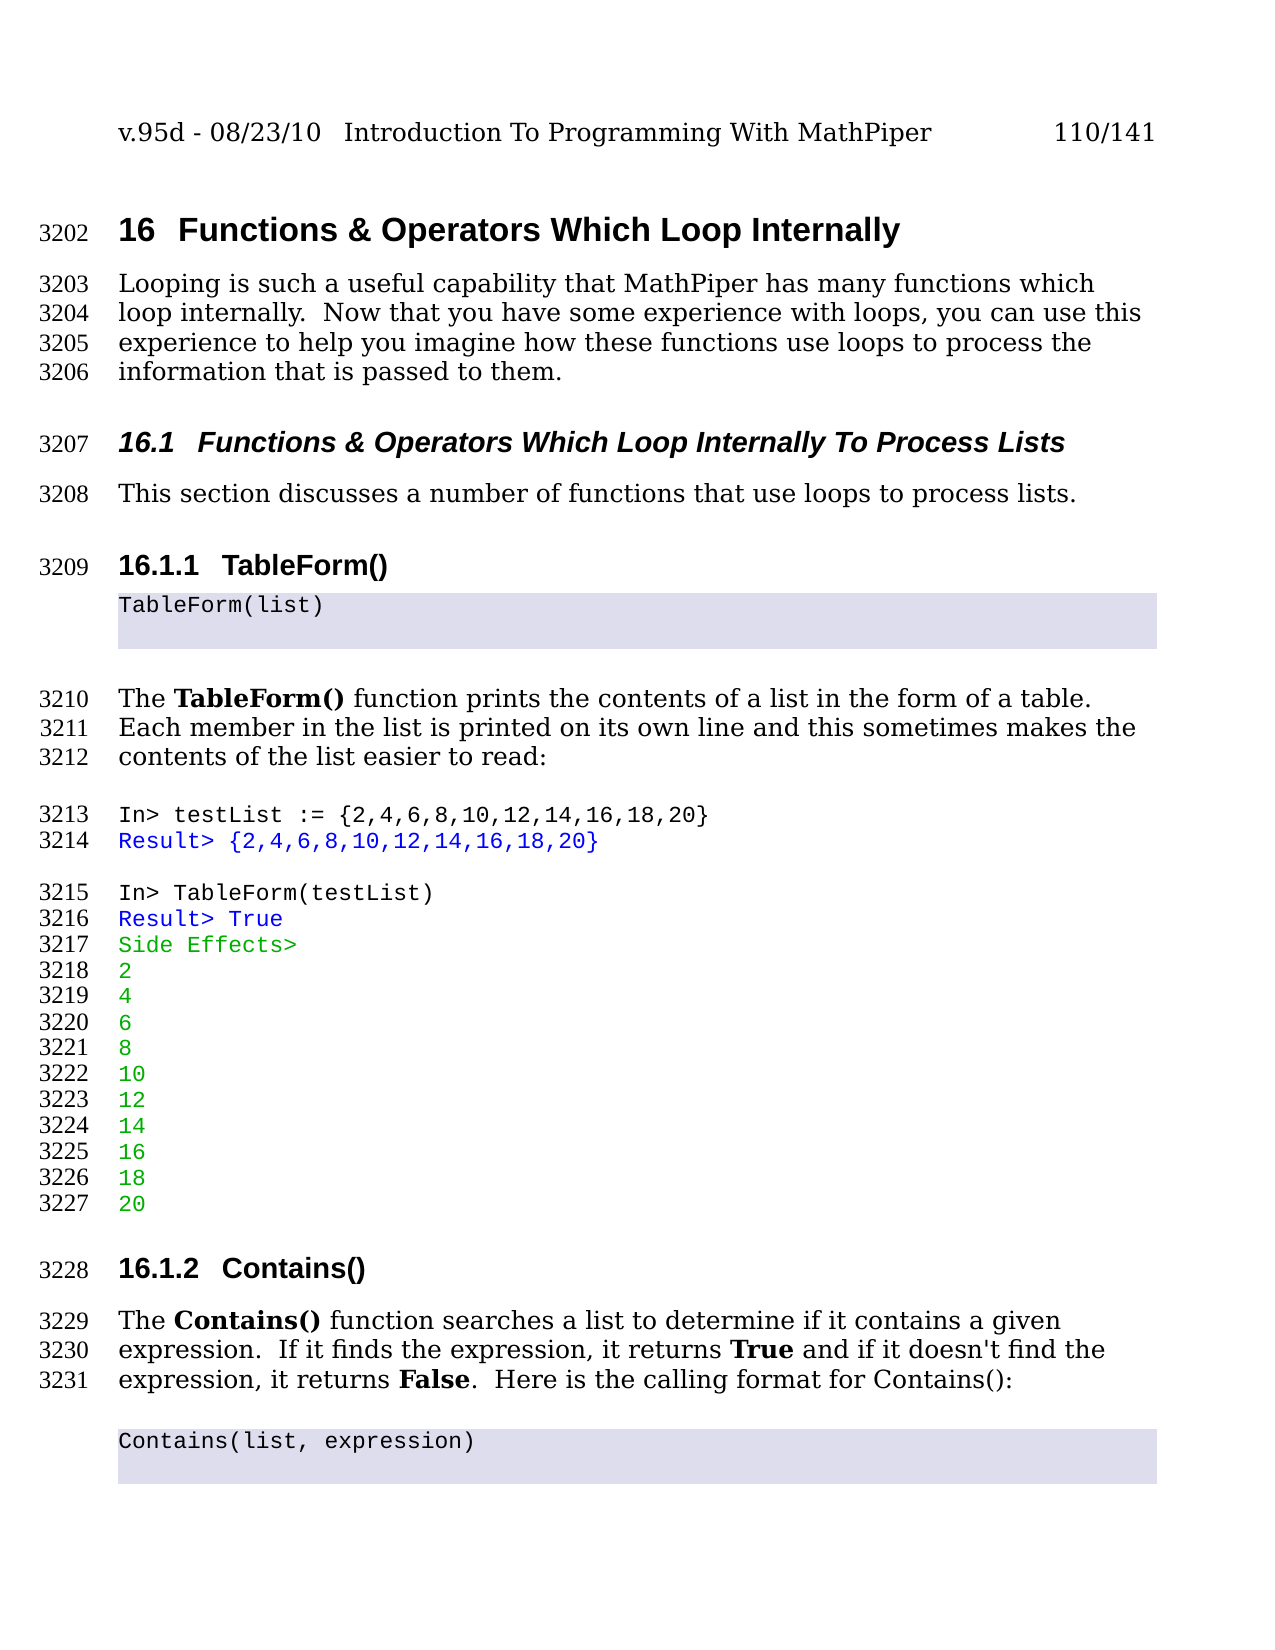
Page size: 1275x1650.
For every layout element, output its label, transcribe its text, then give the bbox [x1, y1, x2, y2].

text 18 [118, 1166, 1157, 1192]
text 14 [118, 1114, 1157, 1141]
text Side Effects> [118, 933, 1157, 959]
subtitle Functions & Operators Which Loop Internally [118, 210, 1157, 248]
text In> testList := {2,4,6,8,10,12,14,16,18,20} [118, 803, 1157, 829]
subtitle TableForm() [118, 548, 1157, 581]
text 20 [118, 1192, 1157, 1218]
text In> TableForm(testList) [118, 881, 1157, 907]
text 2 [118, 959, 1157, 985]
text 4 [118, 985, 1157, 1011]
text 10 [118, 1063, 1157, 1089]
subtitle Functions & Operators Which Loop Internally To Process Lists [118, 425, 1157, 459]
text Looping is such a useful capability that MathPiper has many functions which loop internally. Now that you have some experience with loops, you can use this experience to help you imagine how these functions use loops to process the information that is passed to them. [118, 269, 1157, 386]
text 12 [118, 1089, 1157, 1114]
table_header Contains(list, expression) [118, 1429, 1157, 1484]
text Result> {2,4,6,8,10,12,14,16,18,20} [118, 829, 1157, 855]
text Result> True [118, 907, 1157, 933]
text The Contains() function searches a list to determine if it contains a given expression. If it finds the expression, it returns True and if it doesn't find the expression, it returns False. Here is the calling format for Contains(): [118, 1306, 1157, 1394]
text 8 [118, 1037, 1157, 1063]
subtitle Contains() [118, 1251, 1157, 1285]
table_header TableForm(list) [118, 593, 1157, 649]
text The TableForm() function prints the contents of a list in the form of a table. Each member in the list is printed on its own line and this sometimes makes the contents of the list easier to read: [118, 684, 1157, 771]
text 6 [118, 1011, 1157, 1037]
text 16 [118, 1141, 1157, 1166]
text This section discusses a number of functions that use loops to process lists. [118, 479, 1157, 509]
